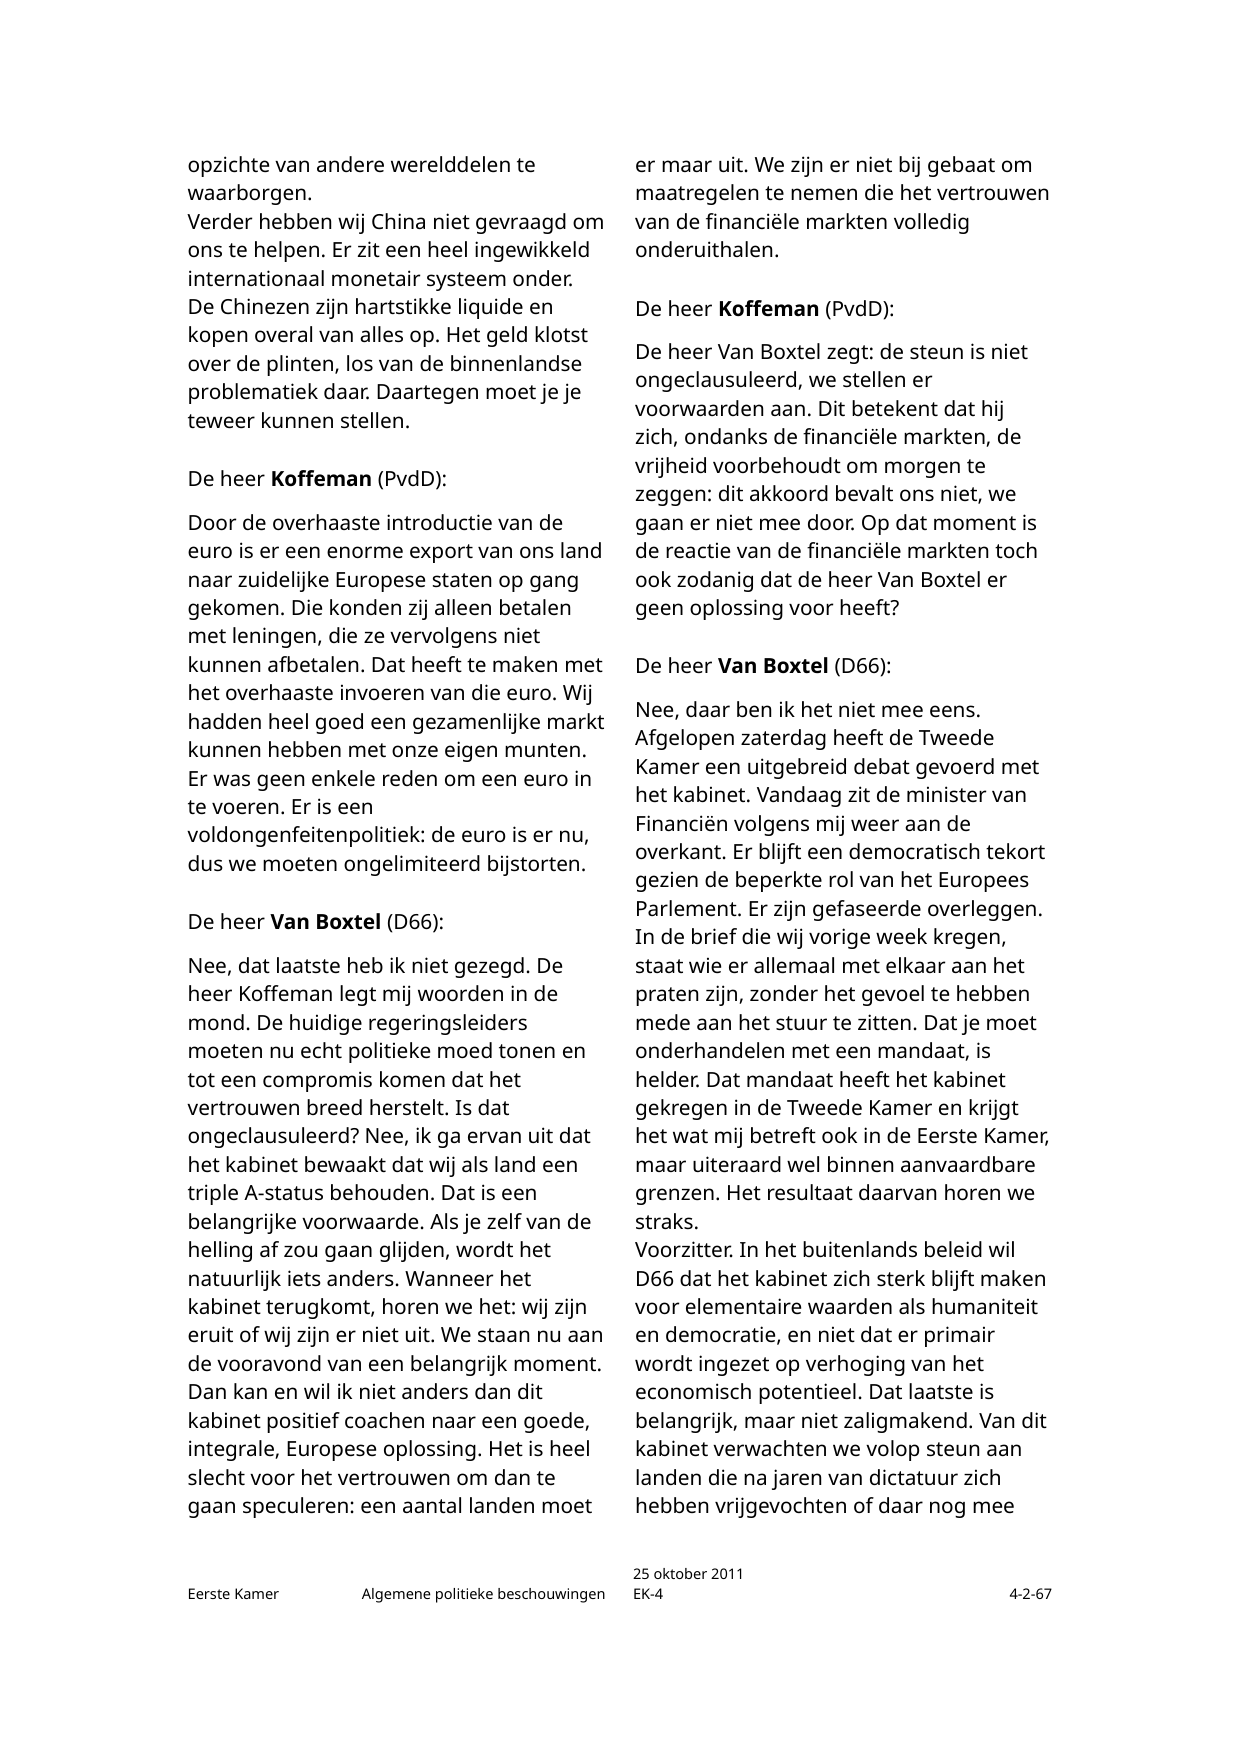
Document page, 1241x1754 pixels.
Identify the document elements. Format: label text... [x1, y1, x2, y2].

text Nee, daar ben ik het niet mee eens. Afgelopen zaterdag heeft de Tweede Kamer een uitgebreid debat gevoerd met het kabinet. Vandaag zit de minister van Financiën volgens mij weer aan de overkant. Er blijft een democratisch tekort gezien de beperkte rol van het Europees Parlement. Er zijn gefaseerde overleggen. In de brief die wij vorige week kregen, staat wie er allemaal met elkaar aan het praten zijn, zonder het gevoel te hebben mede aan het stuur te zitten. Dat je moet onderhandelen met een mandaat, is helder. Dat mandaat heeft het kabinet gekregen in de Tweede Kamer en krijgt het wat mij betreft ook in de Eerste Kamer, maar uiteraard wel binnen aanvaardbare grenzen. Het resultaat daarvan horen we straks. [635, 695, 1053, 1235]
text er maar uit. We zijn er niet bij gebaat om maatregelen te nemen die het vertrouwen van de financiële markten volledig onderuithalen. [635, 150, 1053, 264]
text De heer Van Boxtel zegt: de steun is niet ongeclausuleerd, we stellen er voorwaarden aan. Dit betekent dat hij zich, ondanks de financiële markten, de vrijheid voorbehoudt om morgen te zeggen: dit akkoord bevalt ons niet, we gaan er niet mee door. Op dat moment is de reactie van de financiële markten toch ook zodanig dat de heer Van Boxtel er geen oplossing voor heeft? [635, 337, 1053, 622]
text De heer Van Boxtel (D66): [187, 907, 605, 936]
text De heer Van Boxtel (D66): [635, 652, 1053, 680]
text opzichte van andere werelddelen te waarborgen. [187, 150, 605, 207]
text De heer Koffeman (PvdD): [187, 464, 605, 493]
text Verder hebben wij China niet gevraagd om ons te helpen. Er zit een heel ingewikkeld internationaal monetair systeem onder. De Chinezen zijn hartstikke liquide en kopen overal van alles op. Het geld klotst over de plinten, los van de binnenlandse problematiek daar. Daartegen moet je je teweer kunnen stellen. [187, 207, 605, 434]
text De heer Koffeman (PvdD): [635, 294, 1053, 322]
text Voorzitter. In het buitenlands beleid wil D66 dat het kabinet zich sterk blijft maken voor elementaire waarden als humaniteit en democratie, en niet dat er primair wordt ingezet op verhoging van het economisch potentieel. Dat laatste is belangrijk, maar niet zaligmakend. Van dit kabinet verwachten we volop steun aan landen die na jaren van dictatuur zich hebben vrijgevochten of daar nog mee [635, 1235, 1053, 1520]
text Door de overhaaste introductie van de euro is er een enorme export van ons land naar zuidelijke Europese staten op gang gekomen. Die konden zij alleen betalen met leningen, die ze vervolgens niet kunnen afbetalen. Dat heeft te maken met het overhaaste invoeren van die euro. Wij hadden heel goed een gezamenlijke markt kunnen hebben met onze eigen munten. Er was geen enkele reden om een euro in te voeren. Er is een voldongenfeitenpolitiek: de euro is er nu, dus we moeten ongelimiteerd bijstorten. [187, 508, 605, 877]
text Nee, dat laatste heb ik niet gezegd. De heer Koffeman legt mij woorden in de mond. De huidige regeringsleiders moeten nu echt politieke moed tonen en tot een compromis komen dat het vertrouwen breed herstelt. Is dat ongeclausuleerd? Nee, ik ga ervan uit dat het kabinet bewaakt dat wij als land een triple A-status behouden. Dat is een belangrijke voorwaarde. Als je zelf van de helling af zou gaan glijden, wordt het natuurlijk iets anders. Wanneer het kabinet terugkomt, horen we het: wij zijn eruit of wij zijn er niet uit. We staan nu aan de vooravond van een belangrijk moment. Dan kan en wil ik niet anders dan dit kabinet positief coachen naar een goede, integrale, Europese oplossing. Het is heel slecht voor het vertrouwen om dan te gaan speculeren: een aantal landen moet [187, 951, 605, 1520]
